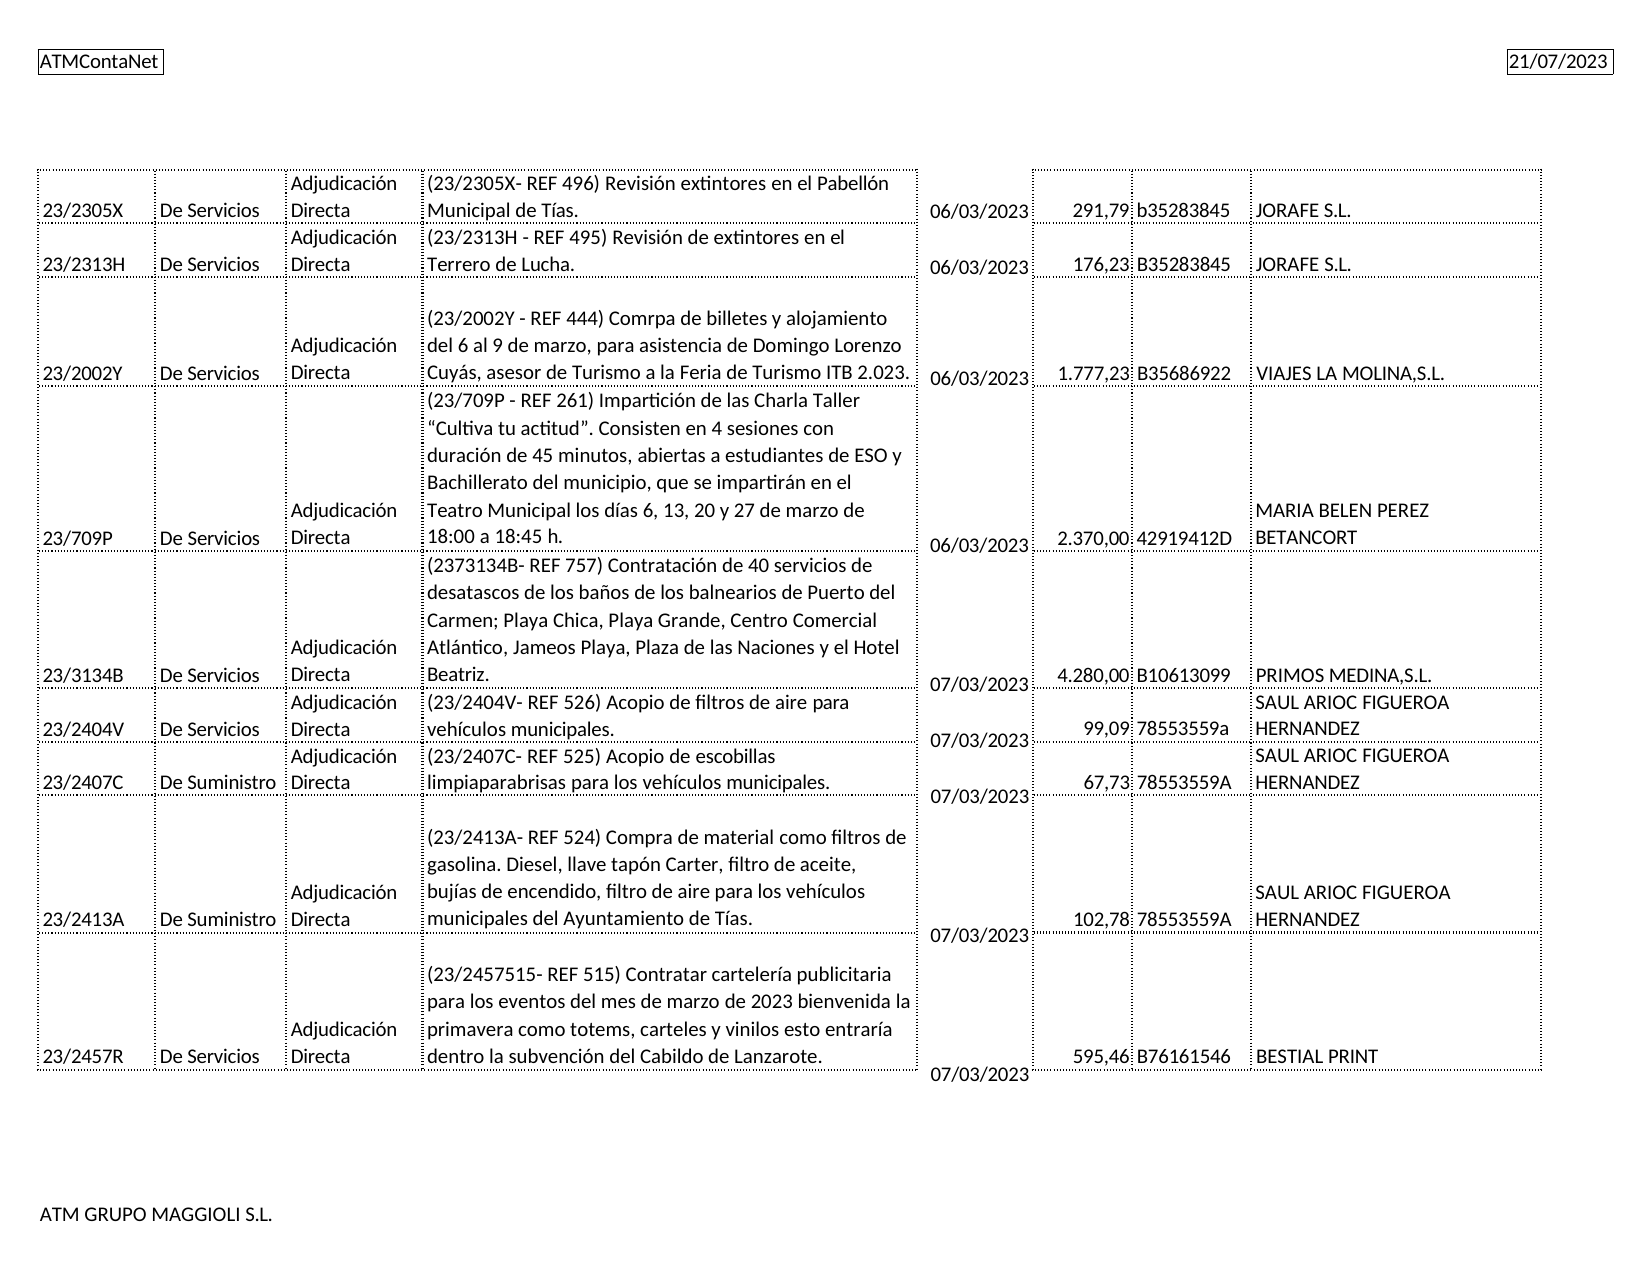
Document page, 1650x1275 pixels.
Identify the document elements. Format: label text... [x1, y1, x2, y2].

text 1.777,23 [1034, 361, 1130, 385]
text 06/03/2023 [927, 532, 1031, 557]
text De Servicios [159, 198, 285, 222]
text (23/709P - REF 261) Impartición de las Charla Taller “Cultiva tu actitud”. Consisten en 4 sesiones con duración de 45 minutos, abiertas a estudiantes de ESO y Bachillerato del municipio, que se impartirán en el Teatro Municipal los días 6, 13, 20 y 27 de marzo de [427, 387, 906, 522]
text 42919412D [1136, 526, 1249, 550]
text Adjudicación [291, 171, 421, 196]
text (23/2413A- REF 524) Compra de material como filtros de gasolina. Diesel, llave tapón Carter, filtro de aceite, bujías de encendido, filtro de aire para los vehículos municipales del Ayuntamiento de Tías. [427, 823, 909, 931]
text Adjudicación Directa [291, 877, 421, 931]
text 18:00 a 18:45 h. [427, 524, 916, 548]
text Adjudicación [291, 743, 421, 768]
text b35283845 [1136, 198, 1249, 222]
text 2.370,00 [1034, 526, 1129, 550]
text Directa [291, 717, 421, 741]
text 23/3134B [42, 663, 154, 687]
text (23/2457515- REF 515) Contratar cartelería publicitaria para los eventos del mes de marzo de 2023 bienvenida la primavera como totems, carteles y vinilos esto entraría dentro la subvención del Cabildo de Lanzarote. [427, 960, 916, 1068]
text 06/03/2023 [928, 198, 1031, 224]
text Adjudicación [291, 689, 421, 714]
text Municipal de Tías. [427, 198, 916, 222]
text De Suministro [159, 771, 285, 794]
text Directa [291, 771, 421, 794]
text JORAFE S.L. [1256, 198, 1540, 222]
text MARIA BELEN PEREZ BETANCORT [1255, 496, 1525, 550]
text (23/2313H - REF 495) Revisión de extintores en el [427, 224, 916, 250]
text HERNANDEZ [1255, 770, 1540, 794]
text De Servicios [159, 526, 285, 550]
text 78553559A [1137, 770, 1249, 794]
text Adjudicación Directa [291, 496, 421, 550]
text Terrero de Lucha. [427, 252, 916, 276]
text 78553559A [1137, 908, 1249, 931]
text 07/03/2023 [927, 671, 1031, 697]
text De Suministro [159, 908, 285, 932]
text SAUL ARIOC FIGUEROA [1255, 689, 1540, 714]
text 23/2413A [42, 908, 154, 932]
text 23/2457R [42, 1045, 154, 1069]
text 23/2407C [42, 771, 154, 794]
text Directa [291, 198, 421, 222]
text B10613099 [1136, 663, 1249, 687]
text SAUL ARIOC FIGUEROA [1255, 743, 1540, 768]
text 67,73 [1034, 770, 1130, 794]
text JORAFE S.L. [1256, 252, 1540, 276]
text Adjudicación Directa [291, 633, 421, 687]
text B76161546 [1137, 1045, 1249, 1069]
text SAUL ARIOC FIGUEROA HERNANDEZ [1255, 877, 1540, 931]
text 176,23 [1034, 252, 1130, 276]
text PRIMOS MEDINA,S.L. [1256, 663, 1540, 687]
text De Servicios [159, 717, 285, 741]
text 23/2313H [42, 252, 154, 276]
text 07/03/2023 [928, 727, 1031, 752]
text 23/2305X [42, 198, 154, 222]
text Beatriz. [427, 662, 916, 686]
text limpiaparabrisas para los vehículos municipales. [427, 771, 916, 794]
text 07/03/2023 [928, 783, 1032, 808]
text 291,79 [1034, 198, 1129, 222]
text 102,78 [1034, 908, 1130, 931]
text vehículos municipales. [427, 717, 916, 741]
text 07/03/2023 [928, 922, 1031, 947]
text 07/03/2023 [928, 1061, 1032, 1087]
text Directa [291, 252, 421, 276]
text De Servicios [159, 1045, 285, 1069]
text 23/2002Y [42, 361, 154, 385]
text De Servicios [159, 361, 285, 385]
text 23/709P [42, 526, 154, 550]
text 99,09 [1034, 717, 1130, 741]
text 06/03/2023 [928, 254, 1031, 279]
text Adjudicación [291, 224, 421, 250]
text B35283845 [1137, 252, 1249, 276]
text Adjudicación Directa [291, 1014, 421, 1069]
text Adjudicación Directa [291, 331, 421, 385]
text (23/2404V- REF 526) Acopio de filtros de aire para [427, 689, 916, 714]
text De Servicios [159, 252, 285, 276]
text (23/2002Y - REF 444) Comrpa de billetes y alojamiento del 6 al 9 de marzo, para asistencia de Domingo Lorenzo Cuyás, asesor de Turismo a la Feria de Turismo ITB 2.023. [427, 304, 914, 385]
text HERNANDEZ [1255, 717, 1540, 741]
text BESTIAL PRINT [1256, 1045, 1540, 1069]
text (23/2407C- REF 525) Acopio de escobillas [427, 743, 916, 768]
text B35686922 [1137, 361, 1249, 385]
text (2373134B- REF 757) Contratación de 40 servicios de desatascos de los baños de los balnearios de Puerto del Carmen; Playa Chica, Playa Grande, Centro Comercial Atlántico, Jameos Playa, Plaza de las Naciones y el Hotel [427, 552, 916, 660]
text 06/03/2023 [928, 365, 1031, 391]
text De Servicios [159, 663, 285, 687]
text 23/2404V [42, 717, 154, 741]
text VIAJES LA MOLINA,S.L. [1256, 361, 1540, 385]
text 78553559a [1136, 717, 1249, 741]
text 4.280,00 [1034, 663, 1129, 687]
text (23/2305X- REF 496) Revisión extintores en el Pabellón [427, 171, 916, 196]
text 595,46 [1034, 1045, 1130, 1069]
